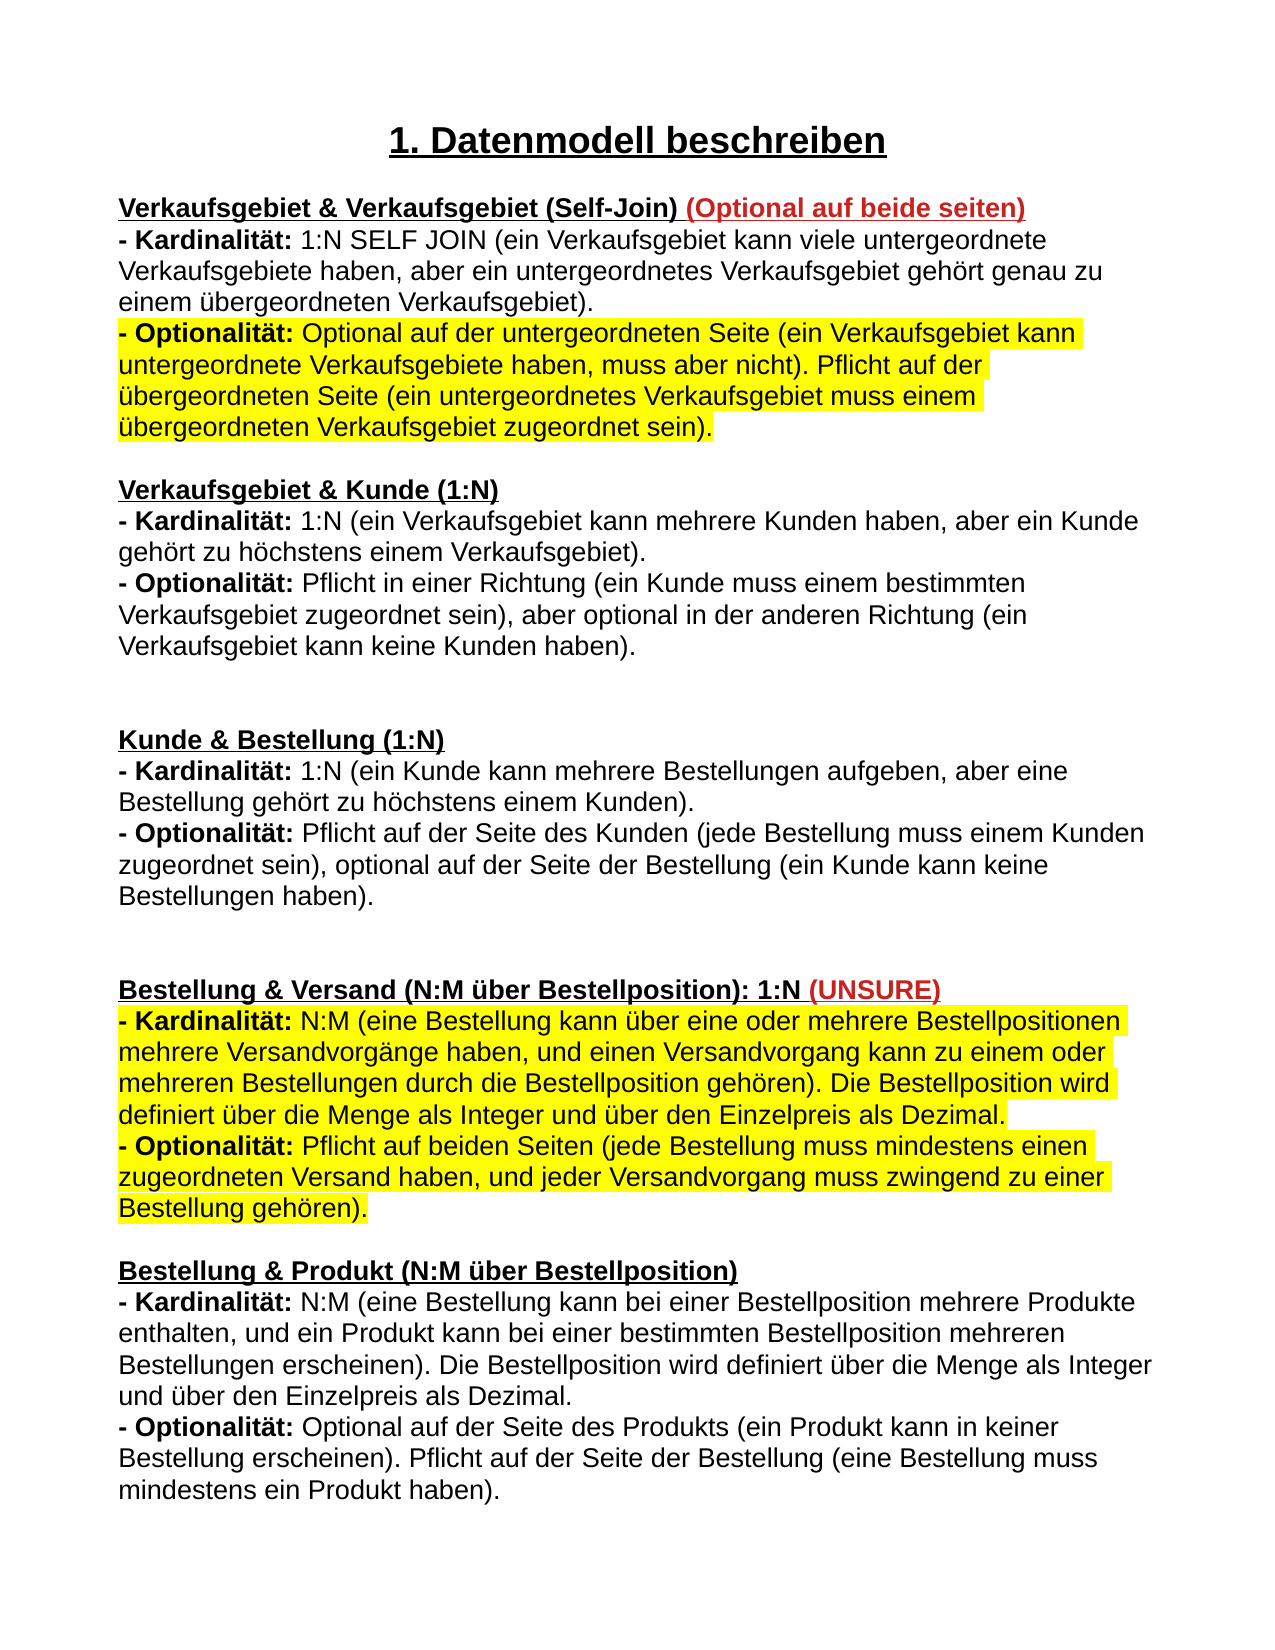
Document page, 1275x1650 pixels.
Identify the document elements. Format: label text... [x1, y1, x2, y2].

text - Kardinalität: 1:N SELF JOIN (ein Verkaufsgebiet kann viele untergeordnete Verkaufsgebiete haben, aber ein untergeordnetes Verkaufsgebiet gehört genau zu einem übergeordneten Verkaufsgebiet). [118, 224, 1157, 317]
text - Kardinalität: 1:N (ein Verkaufsgebiet kann mehrere Kunden haben, aber ein Kunde gehört zu höchstens einem Verkaufsgebiet). [118, 505, 1157, 567]
text - Optionalität: Optional auf der Seite des Produkts (ein Produkt kann in keiner Bestellung erscheinen). Pflicht auf der Seite der Bestellung (eine Bestellung muss mindestens ein Produkt haben). [118, 1411, 1157, 1505]
text - Optionalität: Pflicht auf der Seite des Kunden (jede Bestellung muss einem Kunden zugeordnet sein), optional auf der Seite der Bestellung (ein Kunde kann keine Bestellungen haben). [118, 817, 1157, 911]
text Kunde & Bestellung (1:N) [118, 724, 1157, 755]
text - Kardinalität: N:M (eine Bestellung kann über eine oder mehrere Bestellpositionen mehrere Versandvorgänge haben, und einen Versandvorgang kann zu einem oder mehreren Bestellungen durch die Bestellposition gehören). Die Bestellposition wird definiert über die Menge als Integer und über den Einzelpreis als Dezimal. [118, 1005, 1157, 1130]
text 1. Datenmodell beschreiben [118, 118, 1157, 161]
text - Optionalität: Pflicht auf beiden Seiten (jede Bestellung muss mindestens einen zugeordneten Versand haben, und jeder Versandvorgang muss zwingend zu einer Bestellung gehören). [118, 1130, 1157, 1224]
text - Optionalität: Pflicht in einer Richtung (ein Kunde muss einem bestimmten Verkaufsgebiet zugeordnet sein), aber optional in der anderen Richtung (ein Verkaufsgebiet kann keine Kunden haben). [118, 567, 1157, 661]
text Verkaufsgebiet & Verkaufsgebiet (Self-Join) (Optional auf beide seiten) [118, 192, 1157, 224]
text Bestellung & Produkt (N:M über Bestellposition) [118, 1255, 1157, 1286]
text Bestellung & Versand (N:M über Bestellposition): 1:N (UNSURE) [118, 974, 1157, 1005]
text - Optionalität: Optional auf der untergeordneten Seite (ein Verkaufsgebiet kann untergeordnete Verkaufsgebiete haben, muss aber nicht). Pflicht auf der übergeordneten Seite (ein untergeordnetes Verkaufsgebiet muss einem übergeordneten Verkaufsgebiet zugeordnet sein). Verkaufsgebiet & Kunde (1:N) [118, 317, 1157, 505]
text - Kardinalität: N:M (eine Bestellung kann bei einer Bestellposition mehrere Produkte enthalten, und ein Produkt kann bei einer bestimmten Bestellposition mehreren Bestellungen erscheinen). Die Bestellposition wird definiert über die Menge als Integer und über den Einzelpreis als Dezimal. [118, 1286, 1157, 1411]
text - Kardinalität: 1:N (ein Kunde kann mehrere Bestellungen aufgeben, aber eine Bestellung gehört zu höchstens einem Kunden). [118, 755, 1157, 817]
